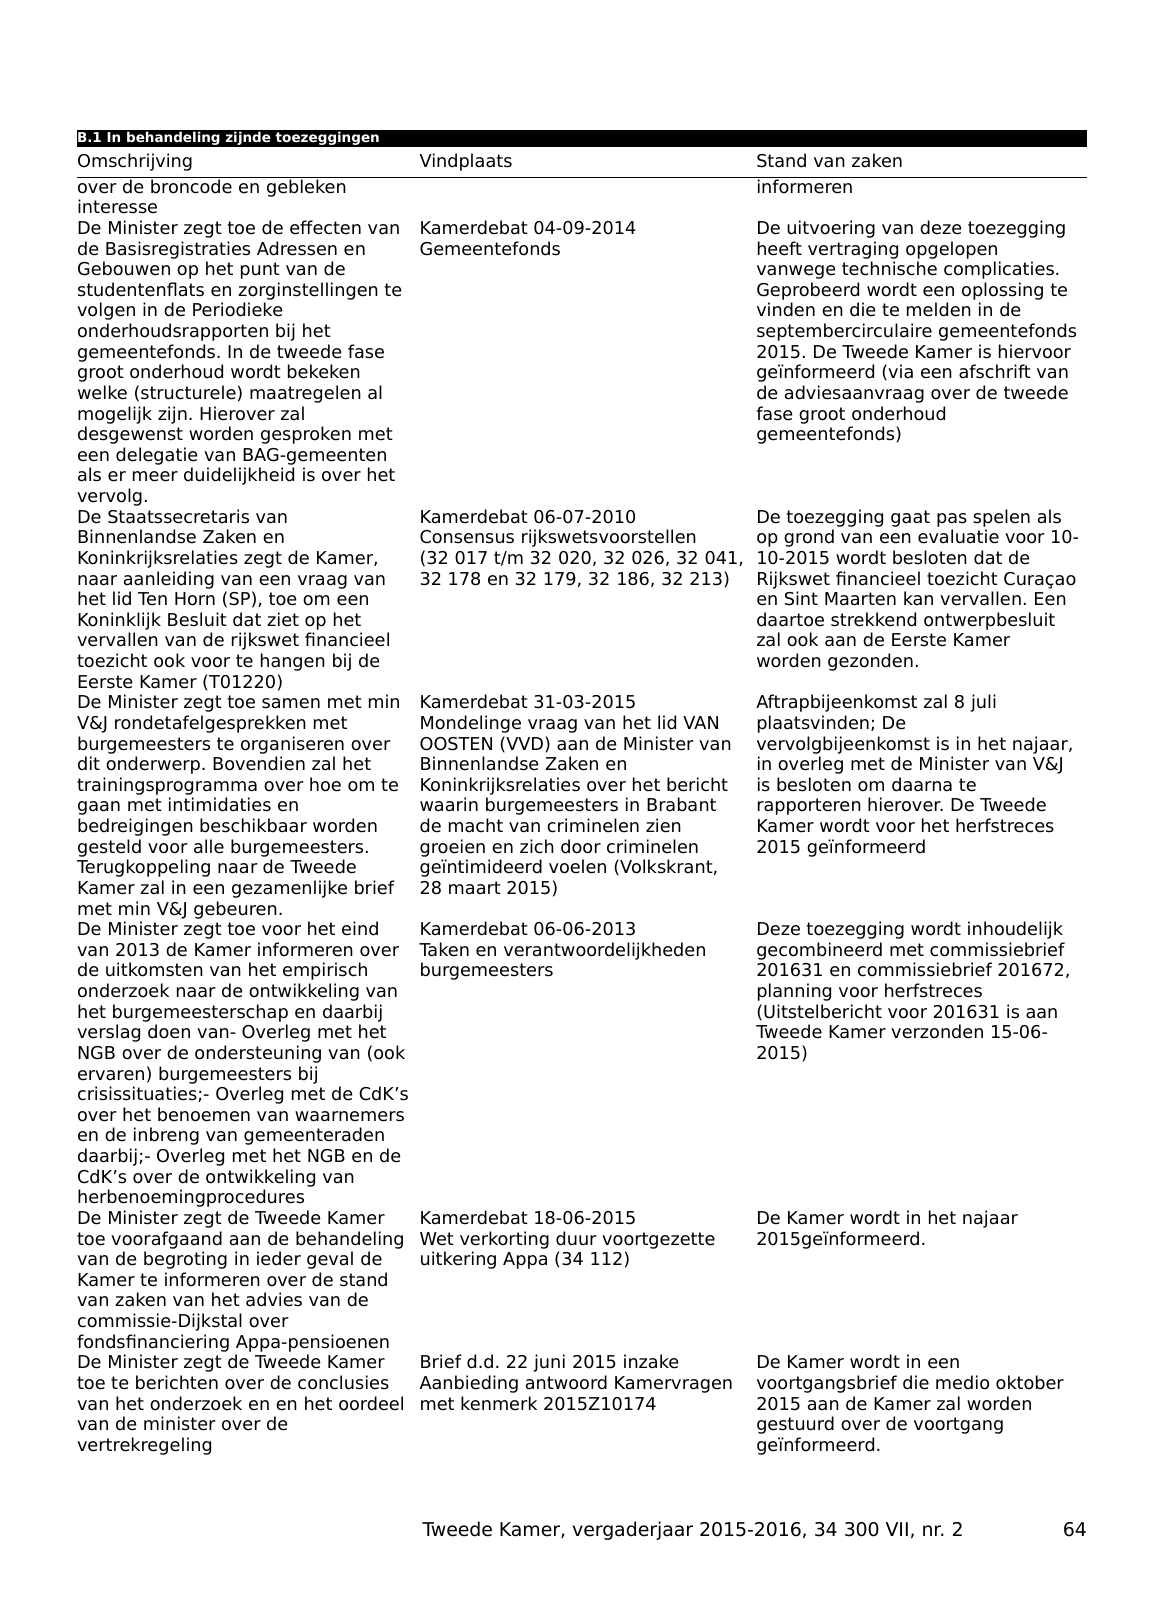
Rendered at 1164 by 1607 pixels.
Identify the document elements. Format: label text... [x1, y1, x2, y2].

table_cell De Minister zegt de Tweede Kamer toe te berichten over de conclusies van het onderzoek en en het oordeel van de minister over de vertrekregeling [77, 1352, 413, 1455]
table_cell Stand van zaken [750, 147, 1087, 177]
table_cell [413, 178, 750, 218]
table_cell over de broncode en gebleken interesse [77, 178, 413, 218]
table_cell Kamerdebat 04-09-2014 Gemeentefonds [413, 218, 750, 507]
table_cell De Minister zegt de Tweede Kamer toe voorafgaand aan de behandeling van de begroting in ieder geval de Kamer te informeren over de stand van zaken van het advies van de commissie-Dijkstal over fondsfinanciering Appa-pensioenen [77, 1208, 413, 1352]
table_cell De Minister zegt toe samen met min V&J rondetafelgesprekken met burgemeesters te organiseren over dit onderwerp. Bovendien zal het trainingsprogramma over hoe om te gaan met intimidaties en bedreigingen beschikbaar worden gesteld voor alle burgemeesters. Terugkoppeling naar de Tweede Kamer zal in een gezamenlijke brief met min V&J gebeuren. [77, 692, 413, 919]
table_cell Kamerdebat 06-06-2013 Taken en verantwoordelijkheden burgemeesters [413, 919, 750, 1208]
table_cell Omschrijving [77, 147, 413, 177]
table_cell Kamerdebat 18-06-2015 Wet verkorting duur voortgezette uitkering Appa (34 112) [413, 1208, 750, 1352]
table_cell Kamerdebat 31-03-2015 Mondelinge vraag van het lid VAN OOSTEN (VVD) aan de Minister van Binnenlandse Zaken en Koninkrijksrelaties over het bericht waarin burgemeesters in Brabant de macht van criminelen zien groeien en zich door criminelen geïntimideerd voelen (Volkskrant, 28 maart 2015) [413, 692, 750, 919]
table_cell De Minister zegt toe voor het eind van 2013 de Kamer informeren over de uitkomsten van het empirisch onderzoek naar de ontwikkeling van het burgemeesterschap en daarbij verslag doen van- Overleg met het NGB over de ondersteuning van (ook ervaren) burgemeesters bij crisissituaties;- Overleg met de CdK’s over het benoemen van waarnemers en de inbreng van gemeenteraden daarbij;- Overleg met het NGB en de CdK’s over de ontwikkeling van herbenoemingprocedures [77, 919, 413, 1208]
table_cell De uitvoering van deze toezegging heeft vertraging opgelopen vanwege technische complicaties. Geprobeerd wordt een oplossing te vinden en die te melden in de septembercirculaire gemeentefonds 2015. De Tweede Kamer is hiervoor geïnformeerd (via een afschrift van de adviesaanvraag over de tweede fase groot onderhoud gemeentefonds) [750, 218, 1087, 507]
table_header B.1 In behandeling zijnde toezeggingen [77, 130, 1087, 146]
table_cell De toezegging gaat pas spelen als op grond van een evaluatie voor 10-10-2015 wordt besloten dat de Rijkswet financieel toezicht Curaçao en Sint Maarten kan vervallen. Een daartoe strekkend ontwerpbesluit zal ook aan de Eerste Kamer worden gezonden. [750, 507, 1087, 692]
table_cell Brief d.d. 22 juni 2015 inzake Aanbieding antwoord Kamervragen met kenmerk 2015Z10174 [413, 1352, 750, 1455]
table_cell informeren [750, 178, 1087, 218]
table_cell De Kamer wordt in een voortgangsbrief die medio oktober 2015 aan de Kamer zal worden gestuurd over de voortgang geïnformeerd. [750, 1352, 1087, 1455]
table_cell De Kamer wordt in het najaar 2015geïnformeerd. [750, 1208, 1087, 1352]
table_cell Vindplaats [413, 147, 750, 177]
table_cell Deze toezegging wordt inhoudelijk gecombineerd met commissiebrief 201631 en commissiebrief 201672, planning voor herfstreces (Uitstelbericht voor 201631 is aan Tweede Kamer verzonden 15-06-2015) [750, 919, 1087, 1208]
table_cell De Staatssecretaris van Binnenlandse Zaken en Koninkrijksrelaties zegt de Kamer, naar aanleiding van een vraag van het lid Ten Horn (SP), toe om een Koninklijk Besluit dat ziet op het vervallen van de rijkswet financieel toezicht ook voor te hangen bij de Eerste Kamer (T01220) [77, 507, 413, 692]
table_cell De Minister zegt toe de effecten van de Basisregistraties Adressen en Gebouwen op het punt van de studentenflats en zorginstellingen te volgen in de Periodieke onderhoudsrapporten bij het gemeentefonds. In de tweede fase groot onderhoud wordt bekeken welke (structurele) maatregelen al mogelijk zijn. Hierover zal desgewenst worden gesproken met een delegatie van BAG-gemeenten als er meer duidelijkheid is over het vervolg. [77, 218, 413, 507]
table_cell Kamerdebat 06-07-2010 Consensus rijkswetsvoorstellen (32 017 t/m 32 020, 32 026, 32 041, 32 178 en 32 179, 32 186, 32 213) [413, 507, 750, 692]
table_cell Aftrapbijeenkomst zal 8 juli plaatsvinden; De vervolgbijeenkomst is in het najaar, in overleg met de Minister van V&J is besloten om daarna te rapporteren hierover. De Tweede Kamer wordt voor het herfstreces 2015 geïnformeerd [750, 692, 1087, 919]
